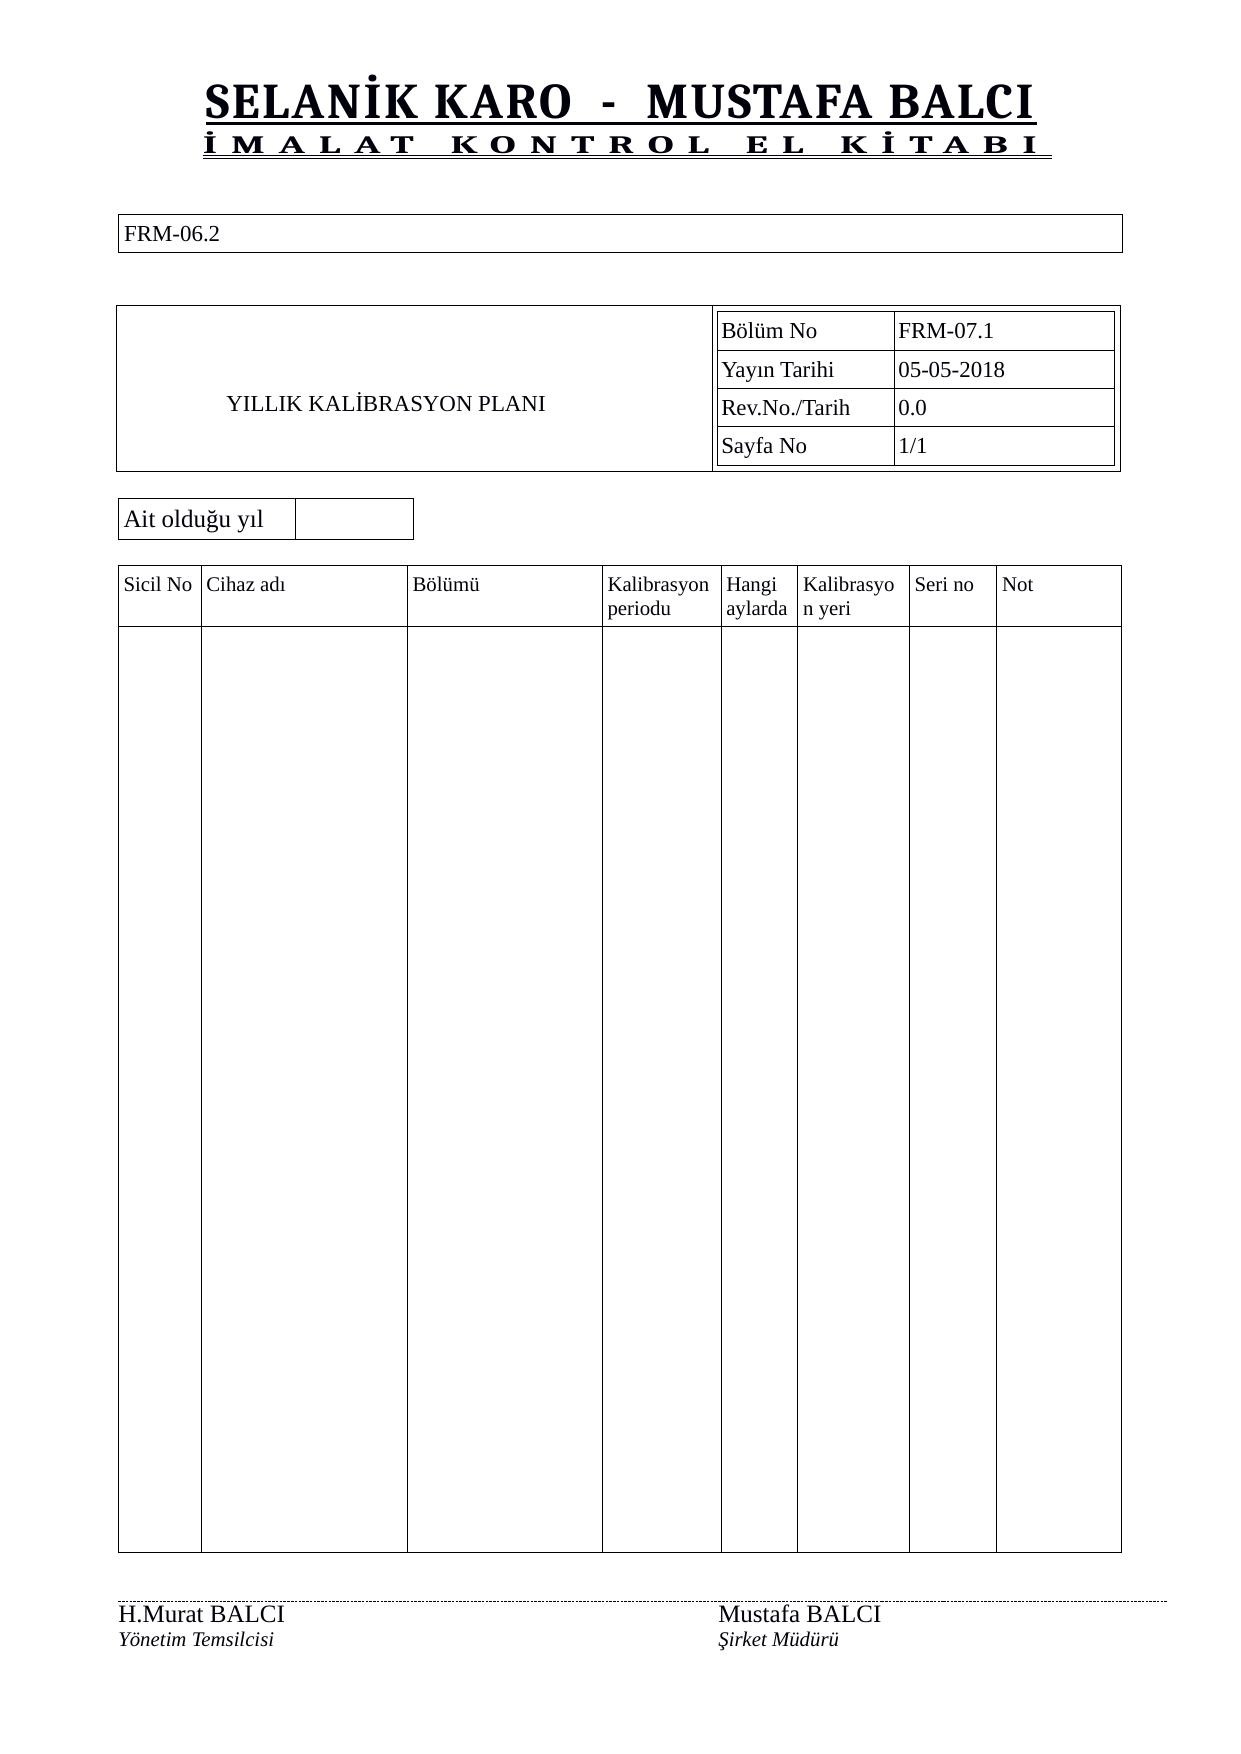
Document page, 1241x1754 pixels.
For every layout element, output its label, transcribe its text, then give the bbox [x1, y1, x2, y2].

table_header Bölüm No [718, 312, 894, 349]
table_header Not [997, 566, 1121, 626]
table_cell 1/1 [895, 427, 1114, 464]
table_header Sicil No [119, 566, 201, 626]
table_header Kalibrasyon yeri [798, 566, 909, 626]
table_header FRM-06.2 [119, 215, 1122, 252]
table_cell 05-05-2018 [895, 351, 1114, 388]
table_header Bölümü [408, 566, 602, 626]
table_header Kalibrasyon periodu [603, 566, 721, 626]
table_header [296, 499, 413, 538]
table_cell 0.0 [895, 389, 1114, 426]
table_cell [722, 627, 797, 1552]
table_cell [603, 627, 721, 1552]
table_header YILLIK KALİBRASYON PLANI [117, 306, 712, 471]
table_cell [997, 627, 1121, 1552]
table_cell [798, 627, 909, 1552]
table_cell [408, 627, 602, 1552]
table_cell [910, 627, 996, 1552]
table_cell [202, 627, 407, 1552]
table_header Cihaz adı [202, 566, 407, 626]
table_header FRM-07.1 [895, 312, 1114, 349]
table_header Seri no [910, 566, 996, 626]
table_cell Sayfa No [718, 427, 894, 464]
table_cell [119, 627, 201, 1552]
table_header Ait olduğu yıl [119, 499, 295, 538]
table_header Hangi aylarda [722, 566, 797, 626]
table_cell Yayın Tarihi [718, 351, 894, 388]
table_cell Rev.No./Tarih [718, 389, 894, 426]
table_header [713, 306, 1120, 471]
